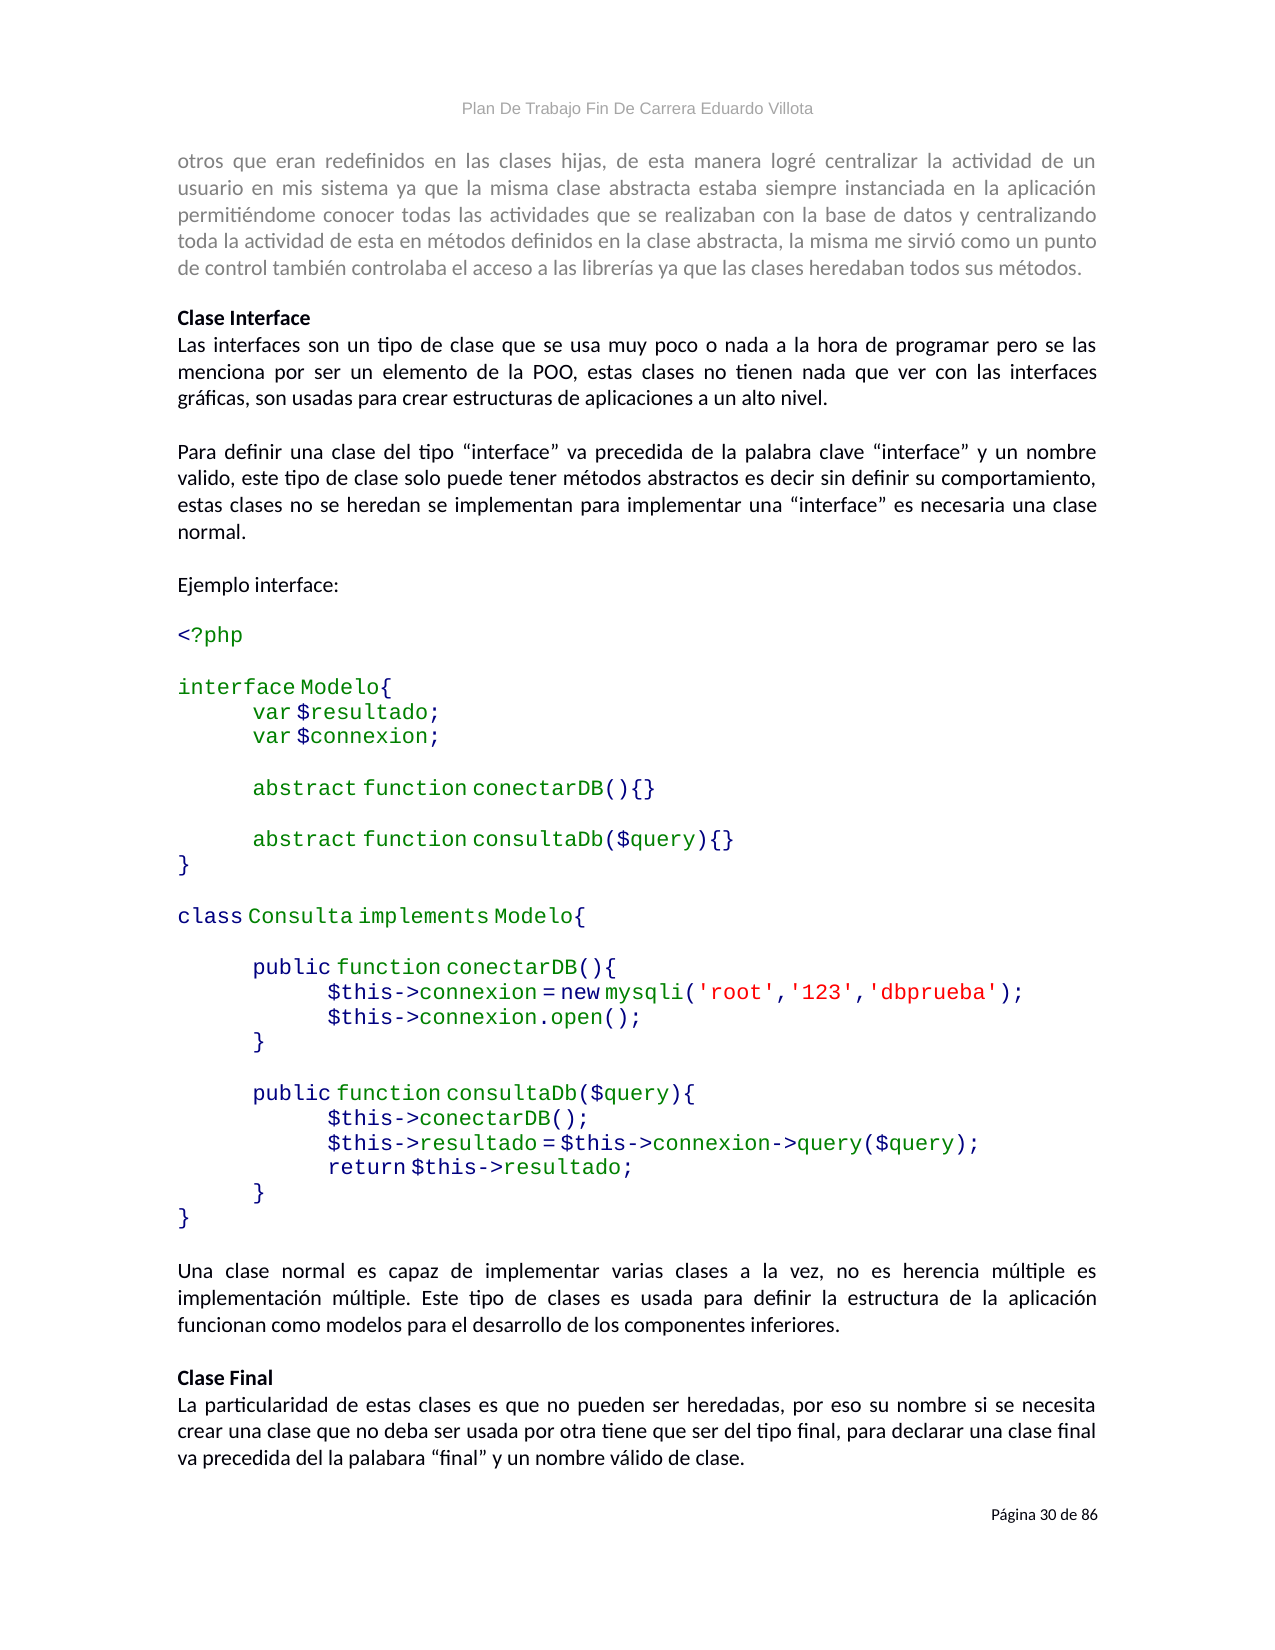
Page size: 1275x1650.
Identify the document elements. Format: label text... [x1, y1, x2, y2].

text } [177, 1031, 1098, 1055]
text Clase Interface [177, 304, 1098, 331]
text La particularidad de estas clases es que no pueden ser heredadas, por eso su nombre si se necesita crear una clase que no deba ser usada por otra tiene que ser del tipo final, para declarar una clase final va precedida del la palabara “final” y un nombre válido de clase. [177, 1391, 1098, 1471]
text var $resultado; [177, 701, 1098, 726]
text <?php [177, 624, 1098, 649]
text Para definir una clase del tipo “interface” va precedida de la palabra clave “interface” y un nombre valido, este tipo de clase solo puede tener métodos abstractos es decir sin definir su comportamiento, estas clases no se heredan se implementan para implementar una “interface” es necesaria una clase normal. [177, 438, 1098, 544]
text Una clase normal es capaz de implementar varias clases a la vez, no es herencia múltiple es implementación múltiple. Este tipo de clases es usada para definir la estructura de la aplicación funcionan como modelos para el desarrollo de los componentes inferiores. [177, 1257, 1098, 1337]
text abstract function conectarDB(){} [177, 777, 1098, 802]
text var $connexion; [177, 726, 1098, 750]
text } [177, 1181, 1098, 1206]
text otros que eran redefinidos en las clases hijas, de esta manera logré centralizar la actividad de un usuario en mis sistema ya que la misma clase abstracta estaba siempre instanciada en la aplicación permitiéndome conocer todas las actividades que se realizaban con la base de datos y centralizando toda la actividad de esta en métodos definidos en la clase abstracta, la misma me sirvió como un punto de control también controlaba el acceso a las librerías ya que las clases heredaban todos sus métodos. [177, 148, 1098, 281]
text Clase Final [177, 1364, 1098, 1391]
text $this->conectarDB(); [177, 1107, 1098, 1132]
text $this->connexion.open(); [177, 1006, 1098, 1031]
text $this->resultado = $this->connexion->query($query); [177, 1132, 1098, 1156]
text } [177, 853, 1098, 878]
text } [177, 1206, 1098, 1231]
text return $this->resultado; [177, 1156, 1098, 1181]
text public function conectarDB(){ [177, 956, 1098, 981]
text interface Modelo{ [177, 676, 1098, 701]
text Las interfaces son un tipo de clase que se usa muy poco o nada a la hora de programar pero se las menciona por ser un elemento de la POO, estas clases no tienen nada que ver con las interfaces gráficas, son usadas para crear estructuras de aplicaciones a un alto nivel. [177, 331, 1098, 411]
text public function consultaDb($query){ [177, 1082, 1098, 1107]
text class Consulta implements Modelo{ [177, 905, 1098, 929]
text $this->connexion = new mysqli('root','123','dbprueba'); [177, 981, 1098, 1006]
text Ejemplo interface: [177, 571, 1098, 598]
text abstract function consultaDb($query){} [177, 828, 1098, 853]
